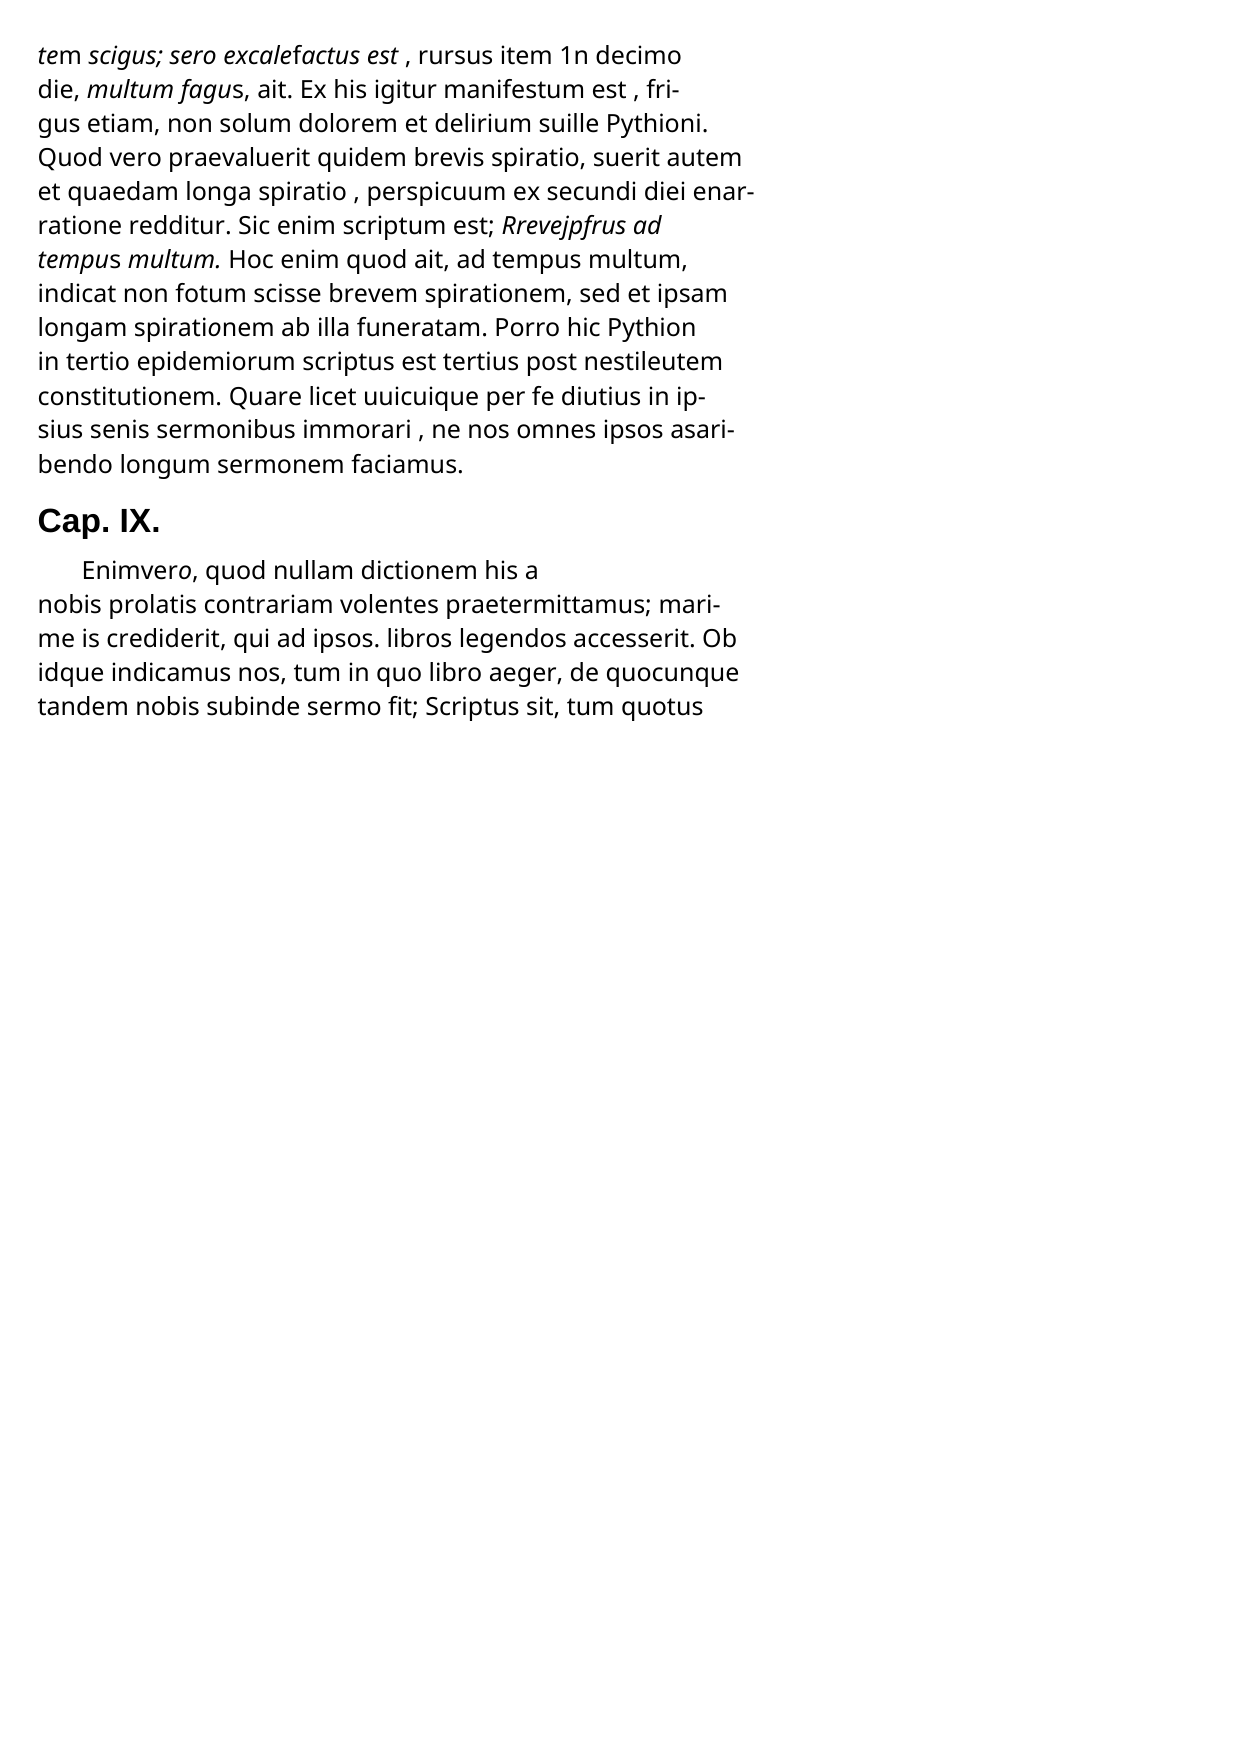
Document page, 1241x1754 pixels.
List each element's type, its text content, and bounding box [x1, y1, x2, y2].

text tem scigus; sero excalefactus est , rursus item 1n decimo die, multum fagus, ait. Ex his igitur manifestum est , fri- gus etiam, non solum dolorem et delirium suille Pythioni. Quod vero praevaluerit quidem brevis spiratio, suerit autem et quaedam longa spiratio , perspicuum ex secundi diei enar- ratione redditur. Sic enim scriptum est; Rrevejpfrus ad tempus multum. Hoc enim quod ait, ad tempus multum, indicat non fotum scisse brevem spirationem, sed et ipsam longam spirationem ab illa funeratam. Porro hic Pythion in tertio epidemiorum scriptus est tertius post nestileutem constitutionem. Quare licet uuicuique per fe diutius in ip- sius senis sermonibus immorari , ne nos omnes ipsos asari- bendo longum sermonem faciamus. [37, 37, 1203, 480]
subtitle Cap. IX. [37, 501, 1203, 540]
text Enimvero, quod nullam dictionem his a nobis prolatis contrariam volentes praetermittamus; mari- me is crediderit, qui ad ipsos. libros legendos accesserit. Ob idque indicamus nos, tum in quo libro aeger, de quocunque tandem nobis subinde sermo fit; Scriptus sit, tum quotus [37, 552, 1203, 723]
